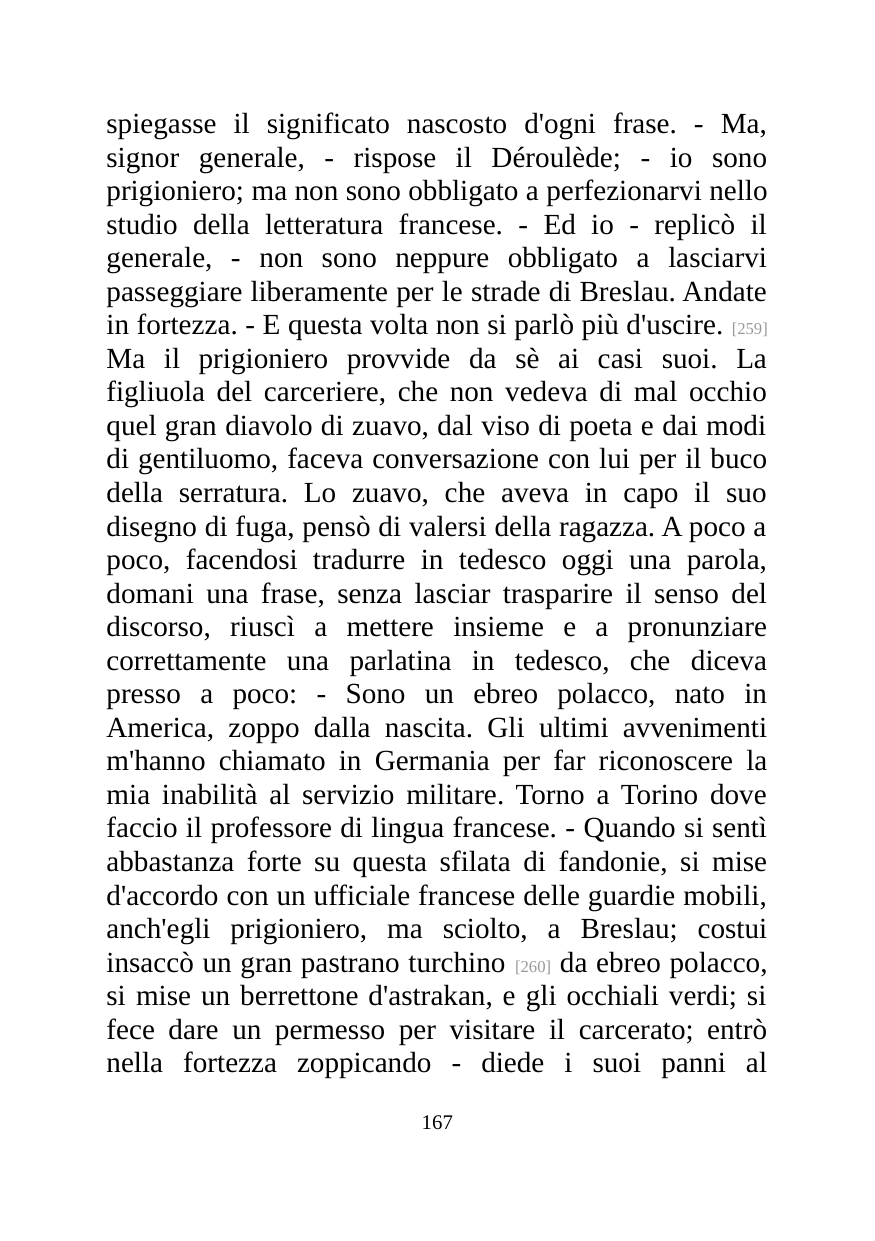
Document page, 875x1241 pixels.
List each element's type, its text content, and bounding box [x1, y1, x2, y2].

text spiegasse il significato nascosto d'ogni frase. - Ma, signor generale, - rispose il Déroulède; - io sono prigioniero; ma non sono obbligato a perfezionarvi nello studio della letteratura francese. - Ed io - replicò il generale, - non sono neppure obbligato a lasciarvi passeggiare liberamente per le strade di Breslau. Andate in fortezza. - E questa volta non si parlò più d'uscire. [259] Ma il prigioniero provvide da sè ai casi suoi. La figliuola del carceriere, che non vedeva di mal occhio quel gran diavolo di zuavo, dal viso di poeta e dai modi di gentiluomo, faceva conversazione con lui per il buco della serratura. Lo zuavo, che aveva in capo il suo disegno di fuga, pensò di valersi della ragazza. A poco a poco, facendosi tradurre in tedesco oggi una parola, domani una frase, senza lasciar trasparire il senso del discorso, riuscì a mettere insieme e a pronunziare correttamente una parlatina in tedesco, che diceva presso a poco: - Sono un ebreo polacco, nato in America, zoppo dalla nascita. Gli ultimi avvenimenti m'hanno chiamato in Germania per far riconoscere la mia inabilità al servizio militare. Torno a Torino dove faccio il professore di lingua francese. - Quando si sentì abbastanza forte su questa sfilata di fandonie, si mise d'accordo con un ufficiale francese delle guardie mobili, anch'egli prigioniero, ma sciolto, a Breslau; costui insaccò un gran pastrano turchino [260] da ebreo polacco, si mise un berrettone d'astrakan, e gli occhiali verdi; si fece dare un permesso per visitare il carcerato; entrò nella fortezza zoppicando - diede i suoi panni al [106, 106, 768, 1079]
